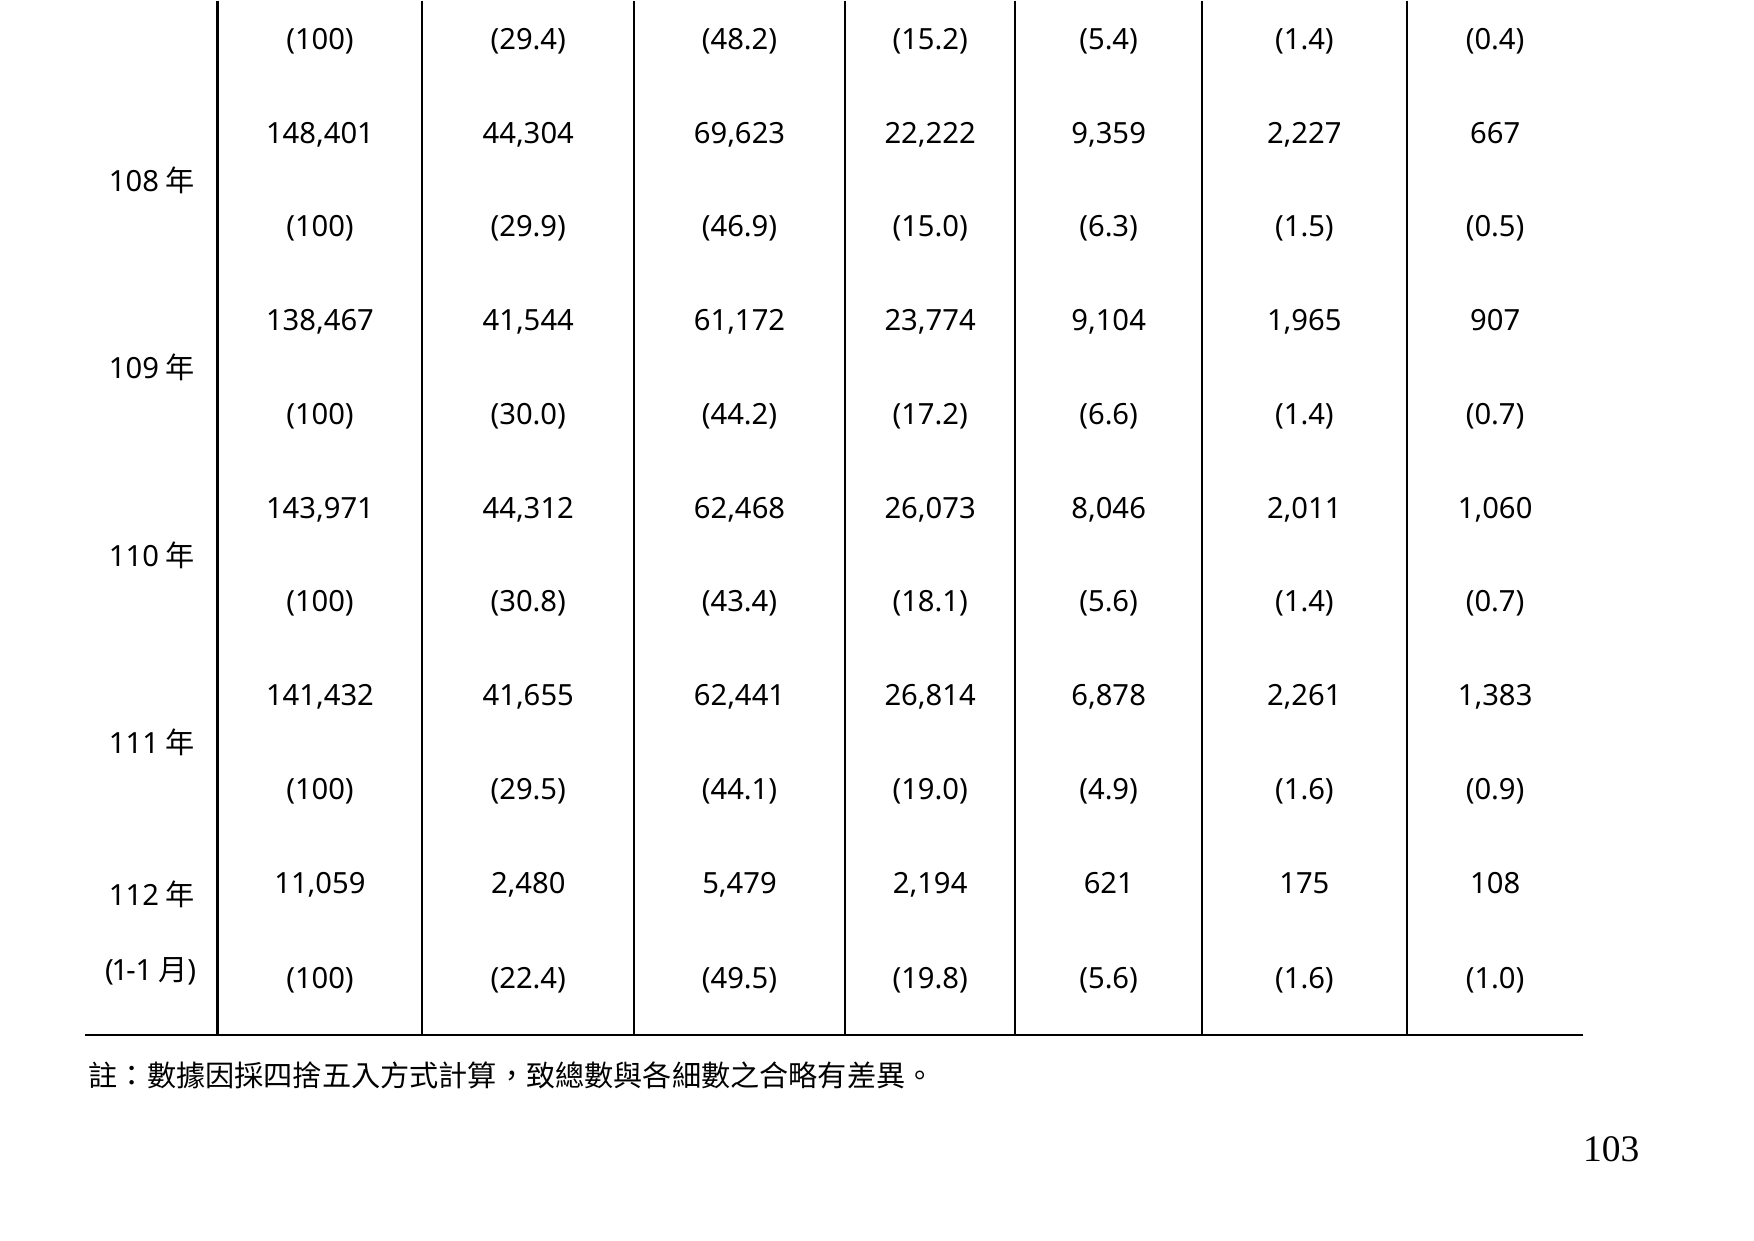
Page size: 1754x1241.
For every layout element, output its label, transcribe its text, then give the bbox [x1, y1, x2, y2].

table_cell (30.0) [423, 376, 633, 469]
table_cell 44,312 [423, 469, 633, 563]
table_cell (22.4) [423, 938, 633, 1034]
table_cell (4.9) [1016, 751, 1201, 844]
table_cell 61,172 [635, 282, 844, 376]
table_cell 109年 [85, 282, 216, 469]
table_cell (5.4) [1016, 1, 1201, 94]
text 註：數據因採四捨五入方式計算，致總數與各細數之合略有差異。 [74, 1036, 1639, 1111]
table_cell 6,878 [1016, 657, 1201, 751]
table_cell 141,432 [219, 657, 421, 751]
table_cell (1.0) [1408, 938, 1583, 1034]
table_cell (5.6) [1016, 563, 1201, 657]
table_cell 8,046 [1016, 469, 1201, 563]
table_cell 41,655 [423, 657, 633, 751]
table_cell 111年 [85, 657, 216, 844]
table_cell (19.8) [846, 938, 1014, 1034]
table_cell 62,441 [635, 657, 844, 751]
table_cell (18.1) [846, 563, 1014, 657]
table_cell 148,401 [219, 94, 421, 188]
table_cell (0.5) [1408, 188, 1583, 282]
table_cell 26,814 [846, 657, 1014, 751]
table_cell (1.6) [1203, 938, 1406, 1034]
table_cell (5.6) [1016, 938, 1201, 1034]
table_cell 1,965 [1203, 282, 1406, 376]
table_cell (19.0) [846, 751, 1014, 844]
table_cell 2,261 [1203, 657, 1406, 751]
table_cell 621 [1016, 844, 1201, 938]
table_cell (0.7) [1408, 563, 1583, 657]
table_cell (30.8) [423, 563, 633, 657]
table_cell (49.5) [635, 938, 844, 1034]
table_cell 110年 [85, 469, 216, 657]
table_cell (0.7) [1408, 376, 1583, 469]
table_cell (1.5) [1203, 188, 1406, 282]
table_cell 1,383 [1408, 657, 1583, 751]
table_cell 9,104 [1016, 282, 1201, 376]
table_cell 175 [1203, 844, 1406, 938]
table_cell 23,774 [846, 282, 1014, 376]
table_cell (1.4) [1203, 376, 1406, 469]
table_cell (29.4) [423, 1, 633, 94]
table_cell 5,479 [635, 844, 844, 938]
table_cell (1.4) [1203, 563, 1406, 657]
table_cell 2,227 [1203, 94, 1406, 188]
table_cell (29.9) [423, 188, 633, 282]
table_cell 41,544 [423, 282, 633, 376]
table_cell (1.4) [1203, 1, 1406, 94]
table_cell (15.2) [846, 1, 1014, 94]
table_cell 44,304 [423, 94, 633, 188]
table_cell (44.2) [635, 376, 844, 469]
table_cell (48.2) [635, 1, 844, 94]
table_cell (6.3) [1016, 188, 1201, 282]
table_cell (43.4) [635, 563, 844, 657]
table_cell [85, 1, 216, 94]
table_cell 667 [1408, 94, 1583, 188]
table_cell (6.6) [1016, 376, 1201, 469]
table_cell (100) [219, 1, 421, 94]
table_cell 1,060 [1408, 469, 1583, 563]
table_cell (100) [219, 938, 421, 1034]
table_cell 2,011 [1203, 469, 1406, 563]
table_cell 2,480 [423, 844, 633, 938]
table_cell 11,059 [219, 844, 421, 938]
table_cell (0.4) [1408, 1, 1583, 94]
table_cell 138,467 [219, 282, 421, 376]
table_cell (44.1) [635, 751, 844, 844]
table_cell 9,359 [1016, 94, 1201, 188]
table_cell 108年 [85, 94, 216, 282]
table_cell (46.9) [635, 188, 844, 282]
table_cell (100) [219, 751, 421, 844]
table_cell 907 [1408, 282, 1583, 376]
table_cell (29.5) [423, 751, 633, 844]
table_cell (0.9) [1408, 751, 1583, 844]
table_cell (100) [219, 188, 421, 282]
table_cell 26,073 [846, 469, 1014, 563]
table_cell (1.6) [1203, 751, 1406, 844]
table_cell (15.0) [846, 188, 1014, 282]
table_cell 2,194 [846, 844, 1014, 938]
table_cell (17.2) [846, 376, 1014, 469]
table_cell 108 [1408, 844, 1583, 938]
table_cell (100) [219, 376, 421, 469]
table_cell 143,971 [219, 469, 421, 563]
table_cell 112年 (1-1月) [85, 844, 216, 1034]
table_cell 22,222 [846, 94, 1014, 188]
table_cell 62,468 [635, 469, 844, 563]
table_cell (100) [219, 563, 421, 657]
table_cell 69,623 [635, 94, 844, 188]
